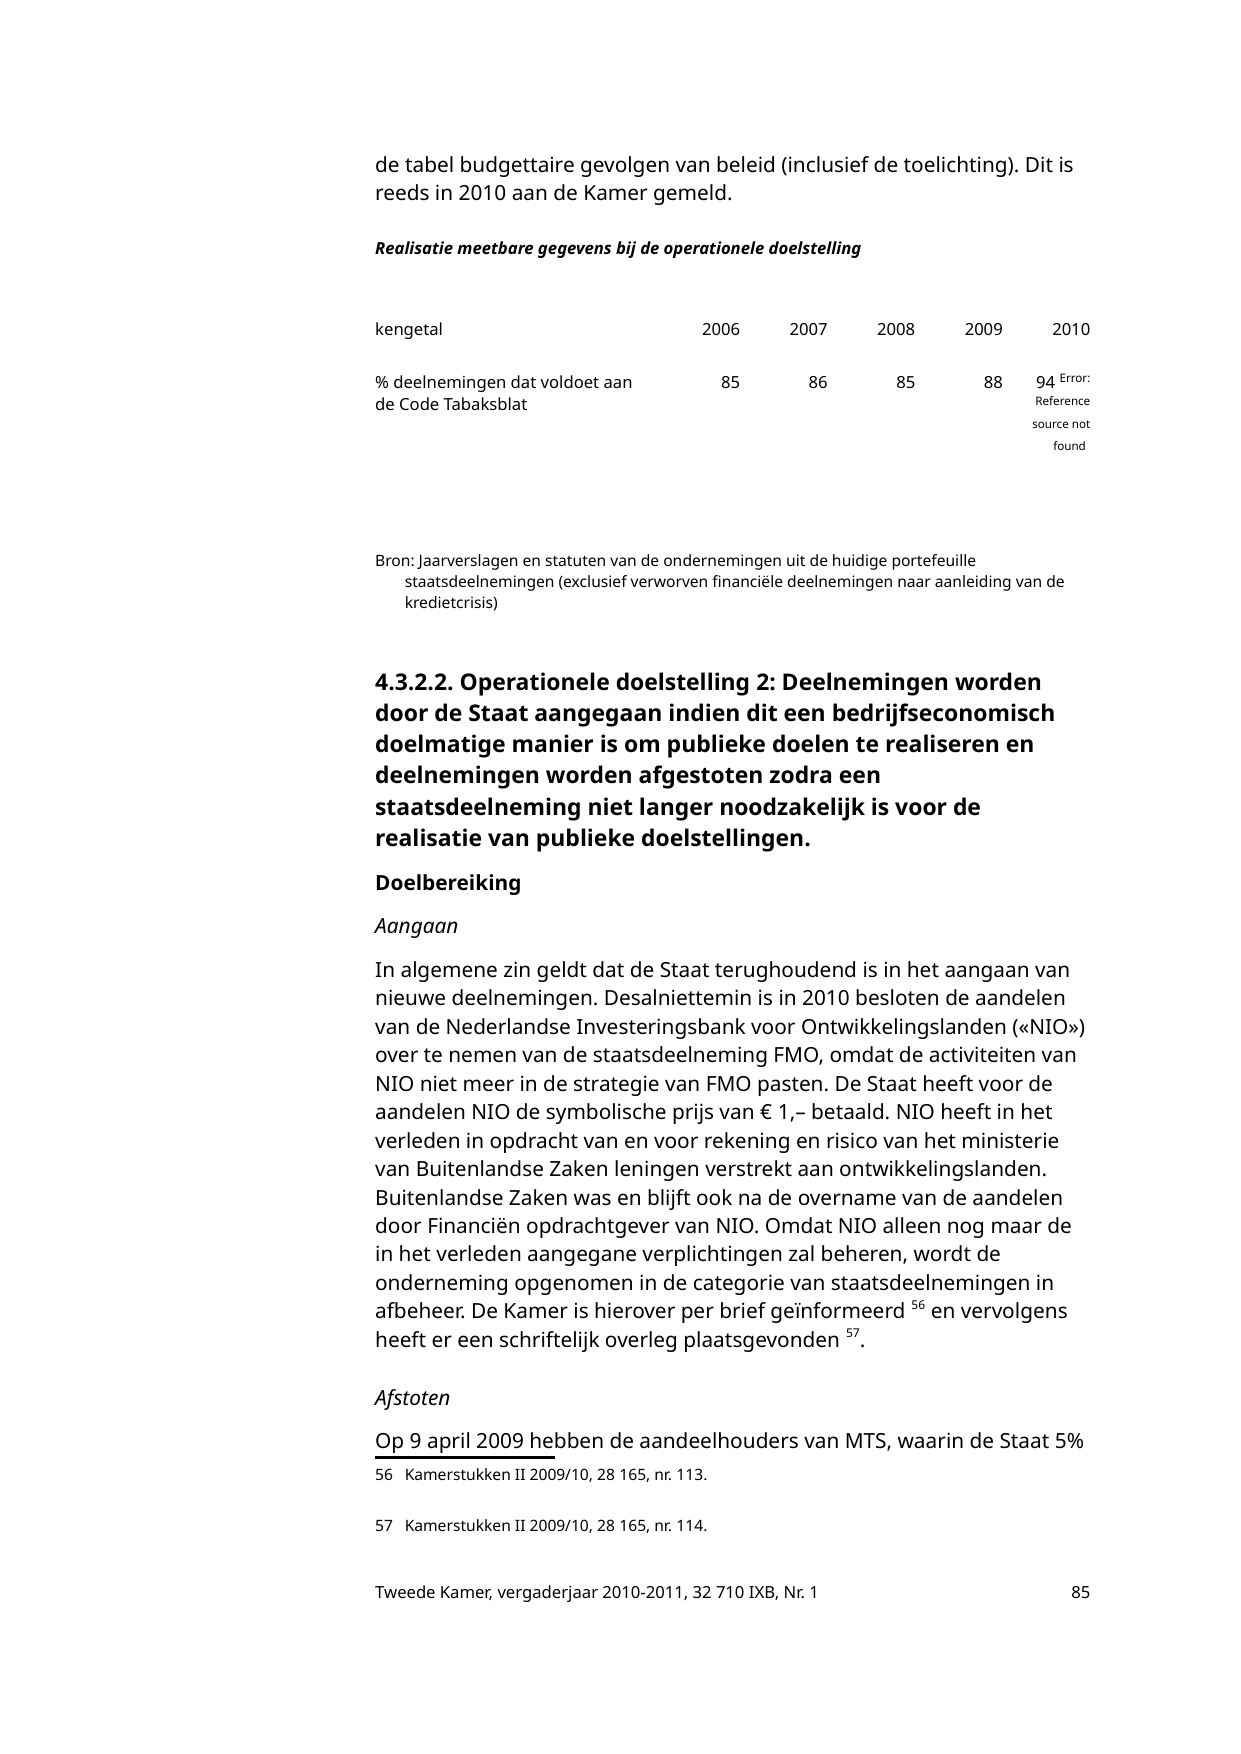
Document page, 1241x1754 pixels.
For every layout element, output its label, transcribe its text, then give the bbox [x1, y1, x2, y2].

table_header 2009 [915, 318, 1002, 370]
table_cell 85 [652, 370, 740, 491]
table_header 2007 [740, 318, 827, 370]
text Bron: Jaarverslagen en statuten van de ondernemingen uit de huidige portefeuille staatsdeelnemingen (exclusief verworven financiële deelnemingen naar aanleiding van de kredietcrisis) [375, 549, 1090, 613]
table_cell 85 [827, 370, 915, 491]
text Aangaan [375, 912, 1090, 940]
text Kamerstukken II 2009/10, 28 165, nr. 114. [375, 1508, 1090, 1536]
table_header 2006 [652, 318, 740, 370]
text Doelbereiking [375, 868, 1090, 897]
table_cell 88 [915, 370, 1002, 491]
table_cell % deelnemingen dat voldoet aan de Code Tabaksblat [375, 370, 652, 491]
table_header 2010 [1003, 318, 1090, 370]
text In algemene zin geldt dat de Staat terughoudend is in het aangaan van nieuwe deelnemingen. Desalniettemin is in 2010 besloten de aandelen van de Nederlandse Investeringsbank voor Ontwikkelingslanden («NIO») over te nemen van de staatsdeelneming FMO, omdat de activiteiten van NIO niet meer in de strategie van FMO pasten. De Staat heeft voor de aandelen NIO de symbolische prijs van € 1,– betaald. NIO heeft in het verleden in opdracht van en voor rekening en risico van het ministerie van Buitenlandse Zaken leningen verstrekt aan ontwikkelingslanden. Buitenlandse Zaken was en blijft ook na de overname van de aandelen door Financiën opdrachtgever van NIO. Omdat NIO alleen nog maar de in het verleden aangegane verplichtingen zal beheren, wordt de onderneming opgenomen in de categorie van staatsdeelnemingen in afbeheer. De Kamer is hierover per brief geïnformeerd en vervolgens heeft er een schriftelijk overleg plaatsgevonden . [375, 955, 1090, 1353]
text de tabel budgettaire gevolgen van beleid (inclusief de toelichting). Dit is reeds in 2010 aan de Kamer gemeld. [375, 150, 1090, 207]
subtitle 4.3.2.2. Operationele doelstelling 2: Deelnemingen worden door de Staat aangegaan indien dit een bedrijfseconomisch doelmatige manier is om publieke doelen te realiseren en deelnemingen worden afgestoten zodra een staatsdeelneming niet langer noodzakelijk is voor de realisatie van publieke doelstellingen. [375, 666, 1090, 853]
table_header kengetal [375, 318, 652, 370]
text Realisatie meetbare gegevens bij de operationele doelstelling [375, 237, 1090, 259]
table_cell 86 [740, 370, 827, 491]
table_cell 94 1 [1003, 370, 1090, 491]
table_header 2008 [827, 318, 915, 370]
text Kamerstukken II 2009/10, 28 165, nr. 113. [375, 1449, 1090, 1478]
